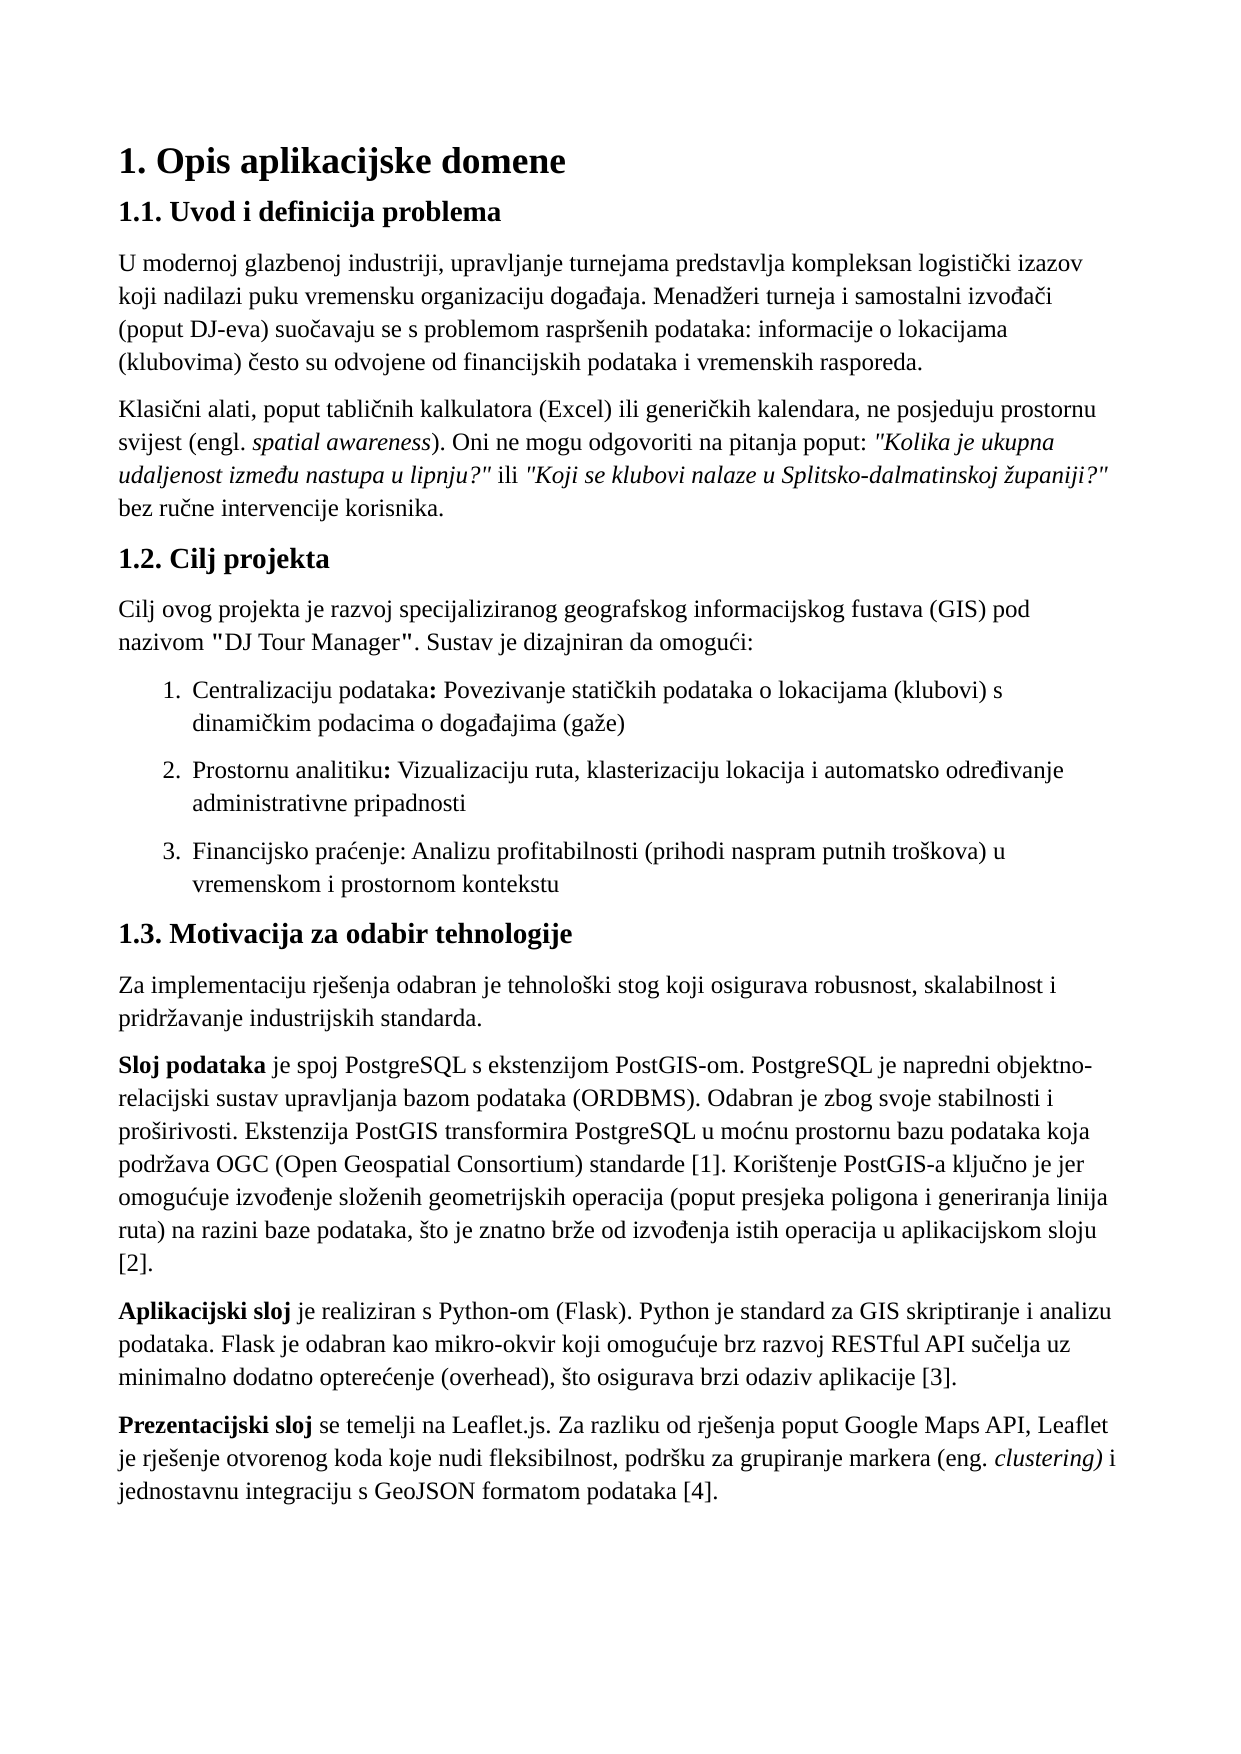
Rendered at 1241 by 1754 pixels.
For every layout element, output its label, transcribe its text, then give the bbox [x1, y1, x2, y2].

list Centralizaciju podataka: Povezivanje statičkih podataka o lokacijama (klubovi) s dinamičkim podacima o događajima (gaže) [162, 675, 1122, 737]
text Za implementaciju rješenja odabran je tehnološki stog koji osigurava robusnost, skalabilnost i pridržavanje industrijskih standarda. [118, 970, 1122, 1032]
subtitle 1.3. Motivacija za odabir tehnologije [118, 917, 1122, 950]
text U modernoj glazbenoj industriji, upravljanje turnejama predstavlja kompleksan logistički izazov koji nadilazi puku vremensku organizaciju događaja. Menadžeri turneja i samostalni izvođači (poput DJ-eva) suočavaju se s problemom raspršenih podataka: informacije o lokacijama (klubovima) često su odvojene od financijskih podataka i vremenskih rasporeda. [118, 248, 1122, 376]
subtitle 1. Opis aplikacijske domene [118, 139, 1122, 182]
text Cilj ovog projekta je razvoj specijaliziranog geografskog informacijskog fustava (GIS) pod nazivom "DJ Tour Manager". Sustav je dizajniran da omogući: [118, 594, 1122, 656]
text Aplikacijski sloj je realiziran s Python-om (Flask). Python je standard za GIS skriptiranje i analizu podataka. Flask je odabran kao mikro-okvir koji omogućuje brz razvoj RESTful API sučelja uz minimalno dodatno opterećenje (overhead), što osigurava brzi odaziv aplikacije [3]. [118, 1296, 1122, 1391]
list Financijsko praćenje: Analizu profitabilnosti (prihodi naspram putnih troškova) u vremenskom i prostornom kontekstu [162, 836, 1122, 898]
text Sloj podataka je spoj PostgreSQL s ekstenzijom PostGIS-om. PostgreSQL je napredni objektno-relacijski sustav upravljanja bazom podataka (ORDBMS). Odabran je zbog svoje stabilnosti i proširivosti. Ekstenzija PostGIS transformira PostgreSQL u moćnu prostornu bazu podataka koja podržava OGC (Open Geospatial Consortium) standarde [1]. Korištenje PostGIS-a ključno je jer omogućuje izvođenje složenih geometrijskih operacija (poput presjeka poligona i generiranja linija ruta) na razini baze podataka, što je znatno brže od izvođenja istih operacija u aplikacijskom sloju [2]. [118, 1050, 1122, 1277]
text Prezentacijski sloj se temelji na Leaflet.js. Za razliku od rješenja poput Google Maps API, Leaflet je rješenje otvorenog koda koje nudi fleksibilnost, podršku za grupiranje markera (eng. clustering) i jednostavnu integraciju s GeoJSON formatom podataka [4]. [118, 1410, 1122, 1504]
subtitle 1.2. Cilj projekta [118, 541, 1122, 574]
subtitle 1.1. Uvod i definicija problema [118, 194, 1122, 228]
list Prostornu analitiku: Vizualizaciju ruta, klasterizaciju lokacija i automatsko određivanje administrativne pripadnosti [162, 755, 1122, 817]
text Klasični alati, poput tabličnih kalkulatora (Excel) ili generičkih kalendara, ne posjeduju prostornu svijest (engl. spatial awareness). Oni ne mogu odgovoriti na pitanja poput: "Kolika je ukupna udaljenost između nastupa u lipnju?" ili "Koji se klubovi nalaze u Splitsko-dalmatinskoj županiji?" bez ručne intervencije korisnika. [118, 394, 1122, 522]
